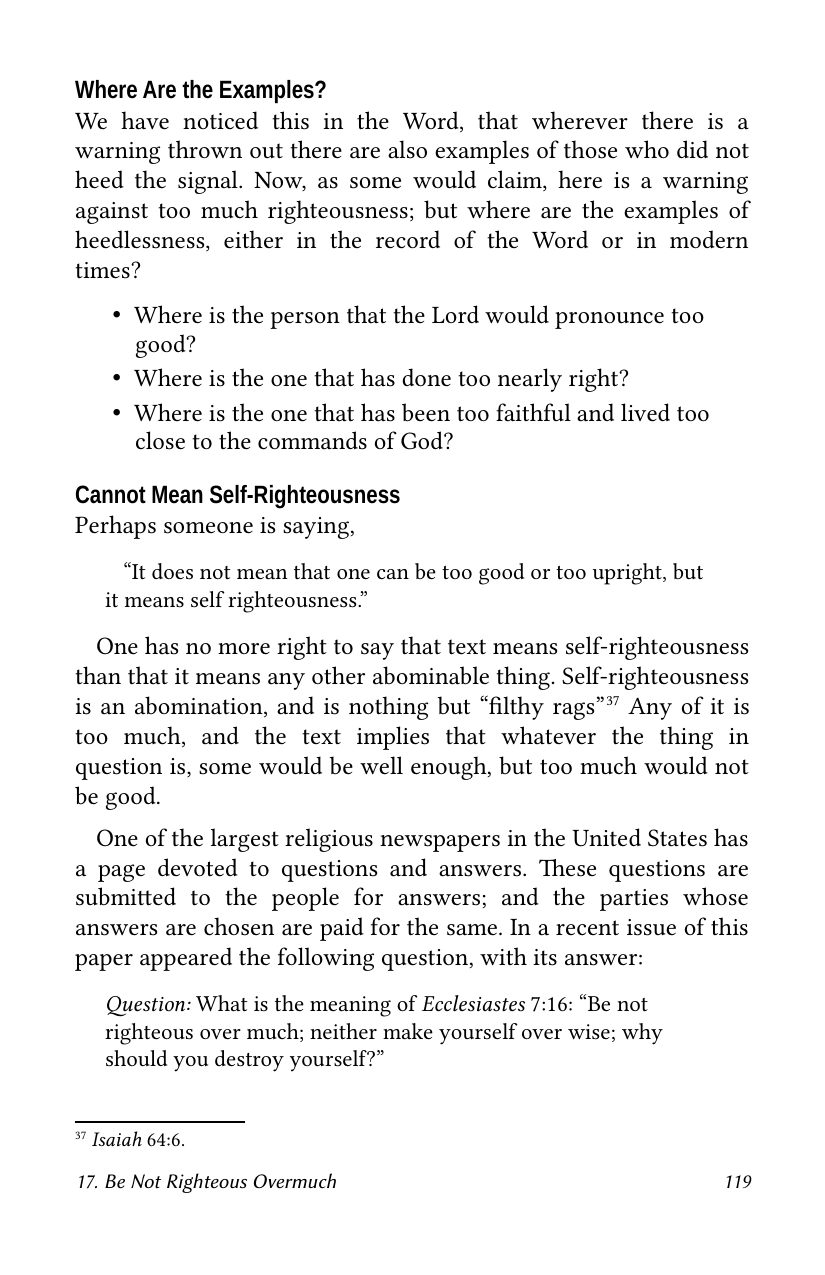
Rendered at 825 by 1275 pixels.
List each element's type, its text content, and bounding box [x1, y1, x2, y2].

text “It does not mean that one can be too good or too upright, but it means self righteousness.” [105, 559, 720, 613]
subtitle Where Are the Examples? [75, 75, 750, 104]
text One of the largest religious newspapers in the United States has a page devoted to questions and answers. These questions are submitted to the people for answers; and the parties whose answers are chosen are paid for the same. In a recent issue of this paper appeared the following question, with its answer: [75, 824, 750, 972]
text We have noticed this in the Word, that wherever there is a warning thrown out there are also examples of those who did not heed the signal. Now, as some would claim, here is a warning against too much righteousness; but where are the examples of heedlessness, either in the record of the Word or in modern times? [75, 107, 750, 285]
subtitle Cannot Mean Self-Righteousness [75, 480, 750, 508]
list Where is the one that has been too faithful and lived too close to the commands of God? [112, 399, 750, 456]
text Perhaps someone is saying, [75, 511, 750, 540]
list Where is the one that has done too nearly right? [112, 364, 750, 393]
list Where is the person that the Lord would pronounce too good? [112, 301, 750, 358]
text Isaiah 64:6. [75, 1128, 750, 1152]
text Question: What is the meaning of Ecclesiastes 7:16: “Be not righteous over much; neither make yourself over wise; why should you destroy yourself?” [105, 991, 720, 1072]
text One has no more right to say that text means self-righteousness than that it means any other abominable thing. Self-righteousness is an abomination, and is nothing but “filthy rags” Any of it is too much, and the text implies that whatever the thing in question is, some would be well enough, but too much would not be good. [75, 632, 750, 810]
